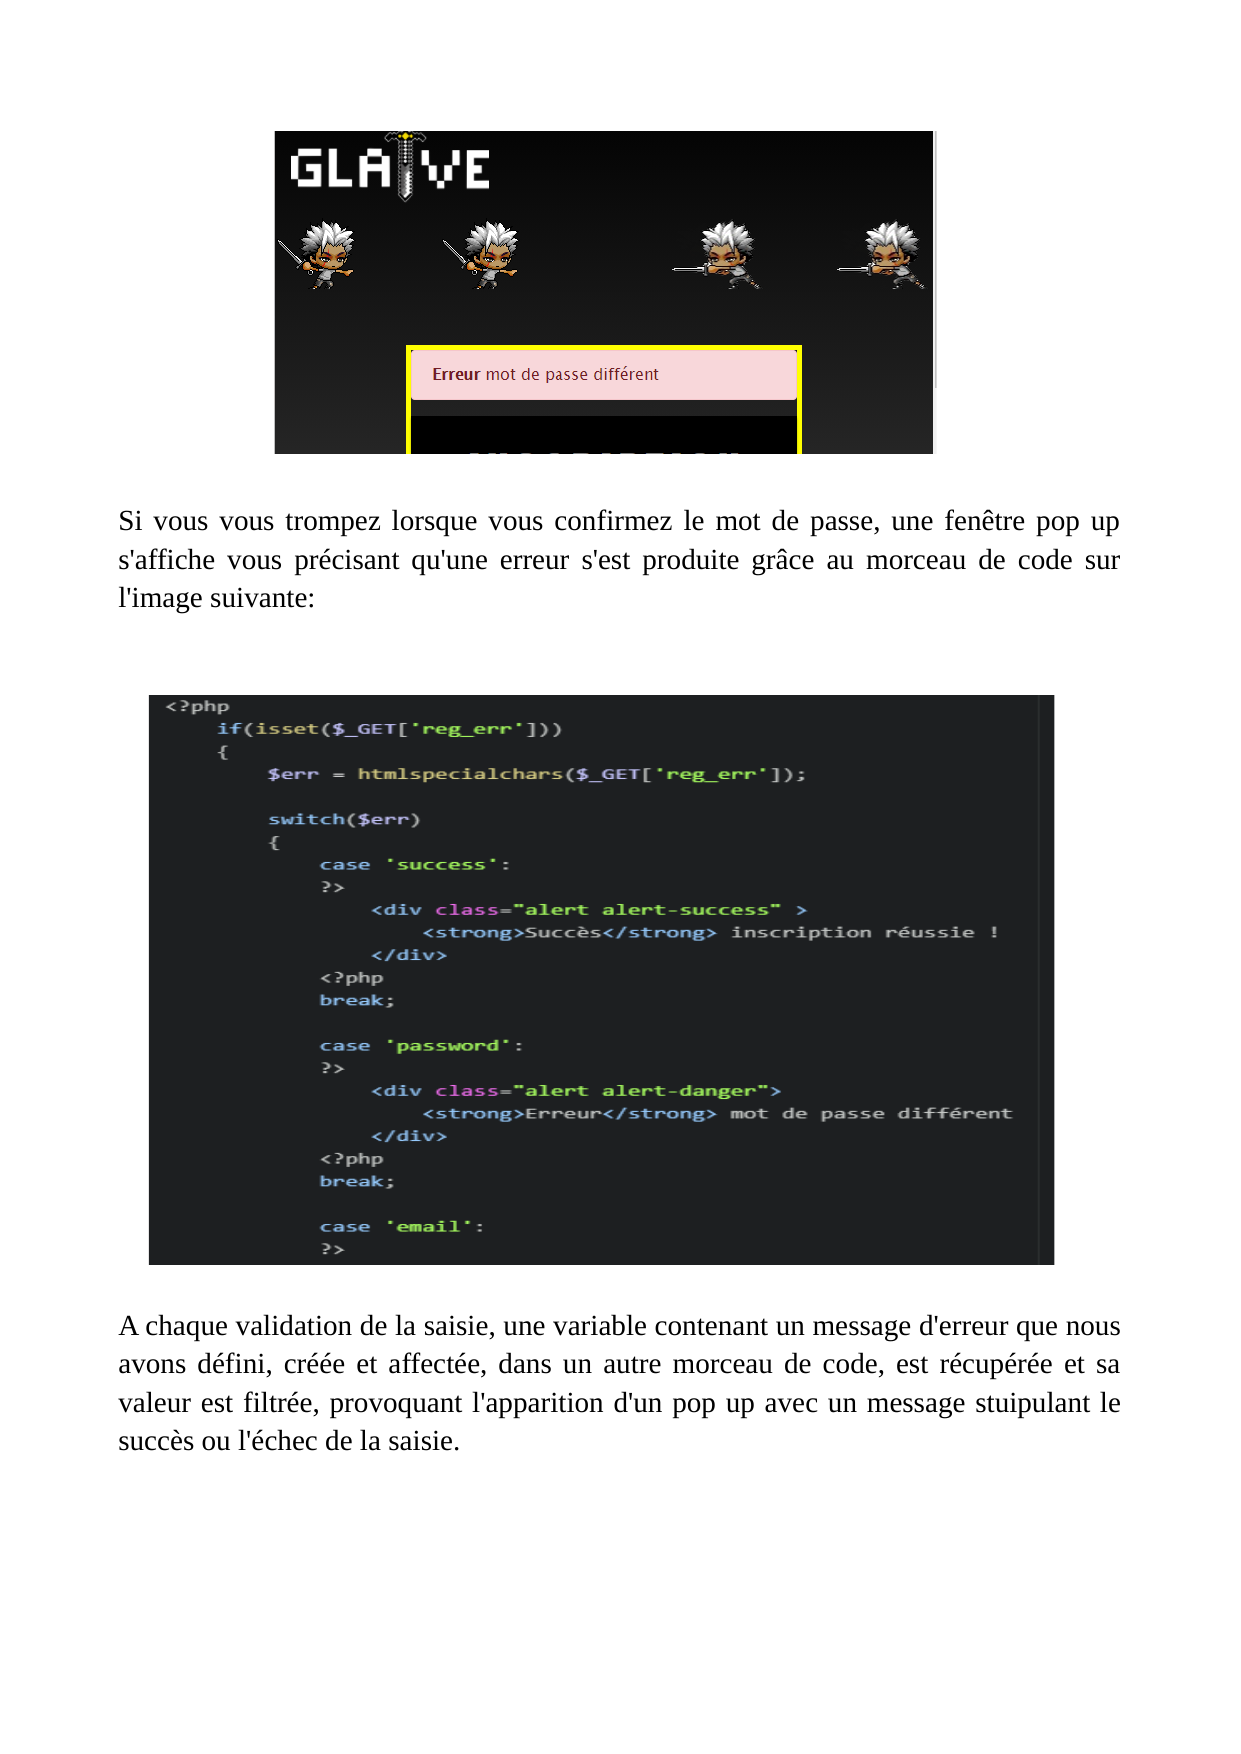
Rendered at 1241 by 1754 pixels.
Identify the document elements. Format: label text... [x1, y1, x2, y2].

text A chaque validation de la saisie, une variable contenant un message d'erreur que nous avons défini, créée et affectée, dans un autre morceau de code, est récupérée et sa valeur est filtrée, provoquant l'apparition d'un pop up avec un message stuipulant le succès ou l'échec de la saisie. [118, 1308, 1122, 1457]
picture [274, 131, 937, 454]
picture [148, 695, 1055, 1265]
text Si vous vous trompez lorsque vous confirmez le mot de passe, une fenêtre pop up s'affiche vous précisant qu'une erreur s'est produite grâce au morceau de code sur l'image suivante: [118, 503, 1122, 614]
